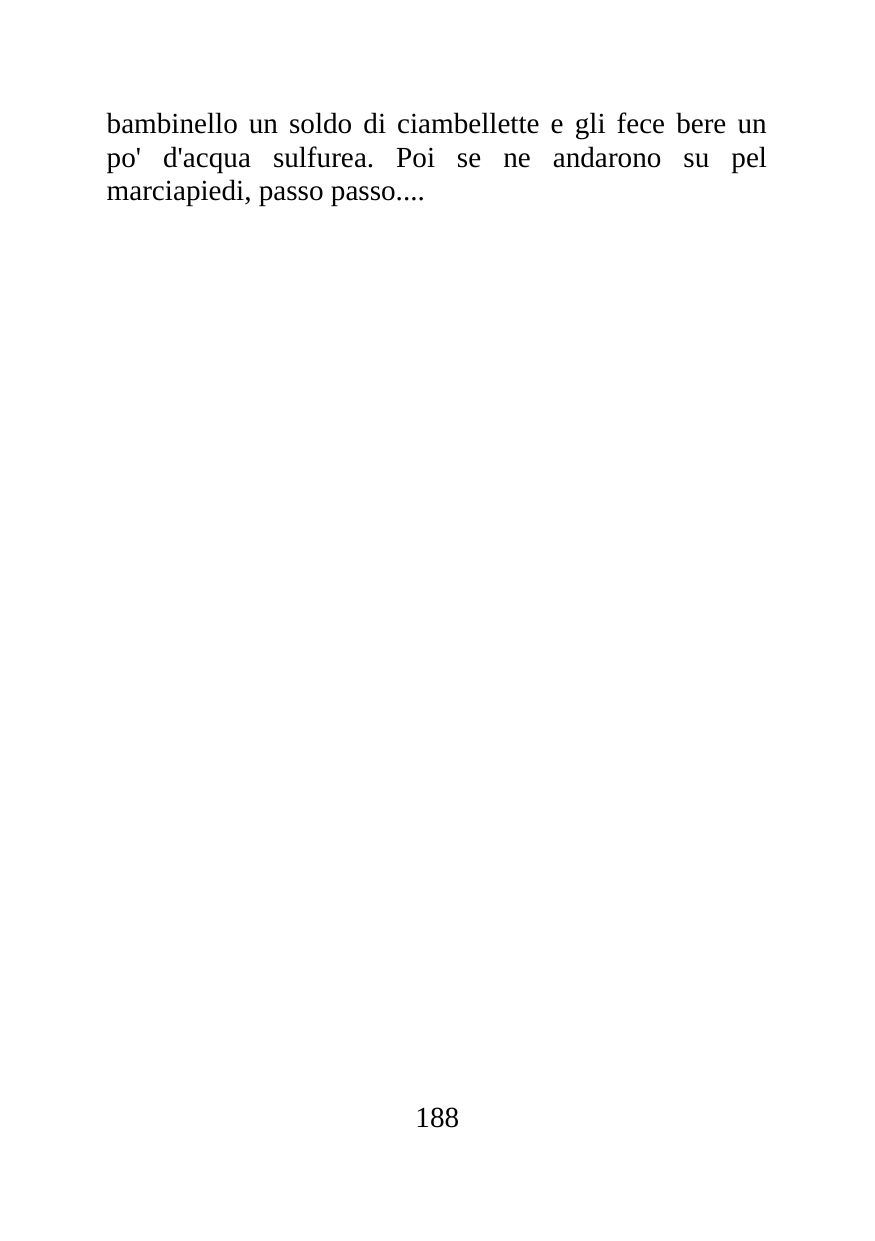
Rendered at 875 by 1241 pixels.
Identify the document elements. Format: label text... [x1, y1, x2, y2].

text bambinello un soldo di ciambellette e gli fece bere un po' d'acqua sulfurea. Poi se ne andarono su pel marciapiedi, passo passo.... [106, 106, 768, 207]
